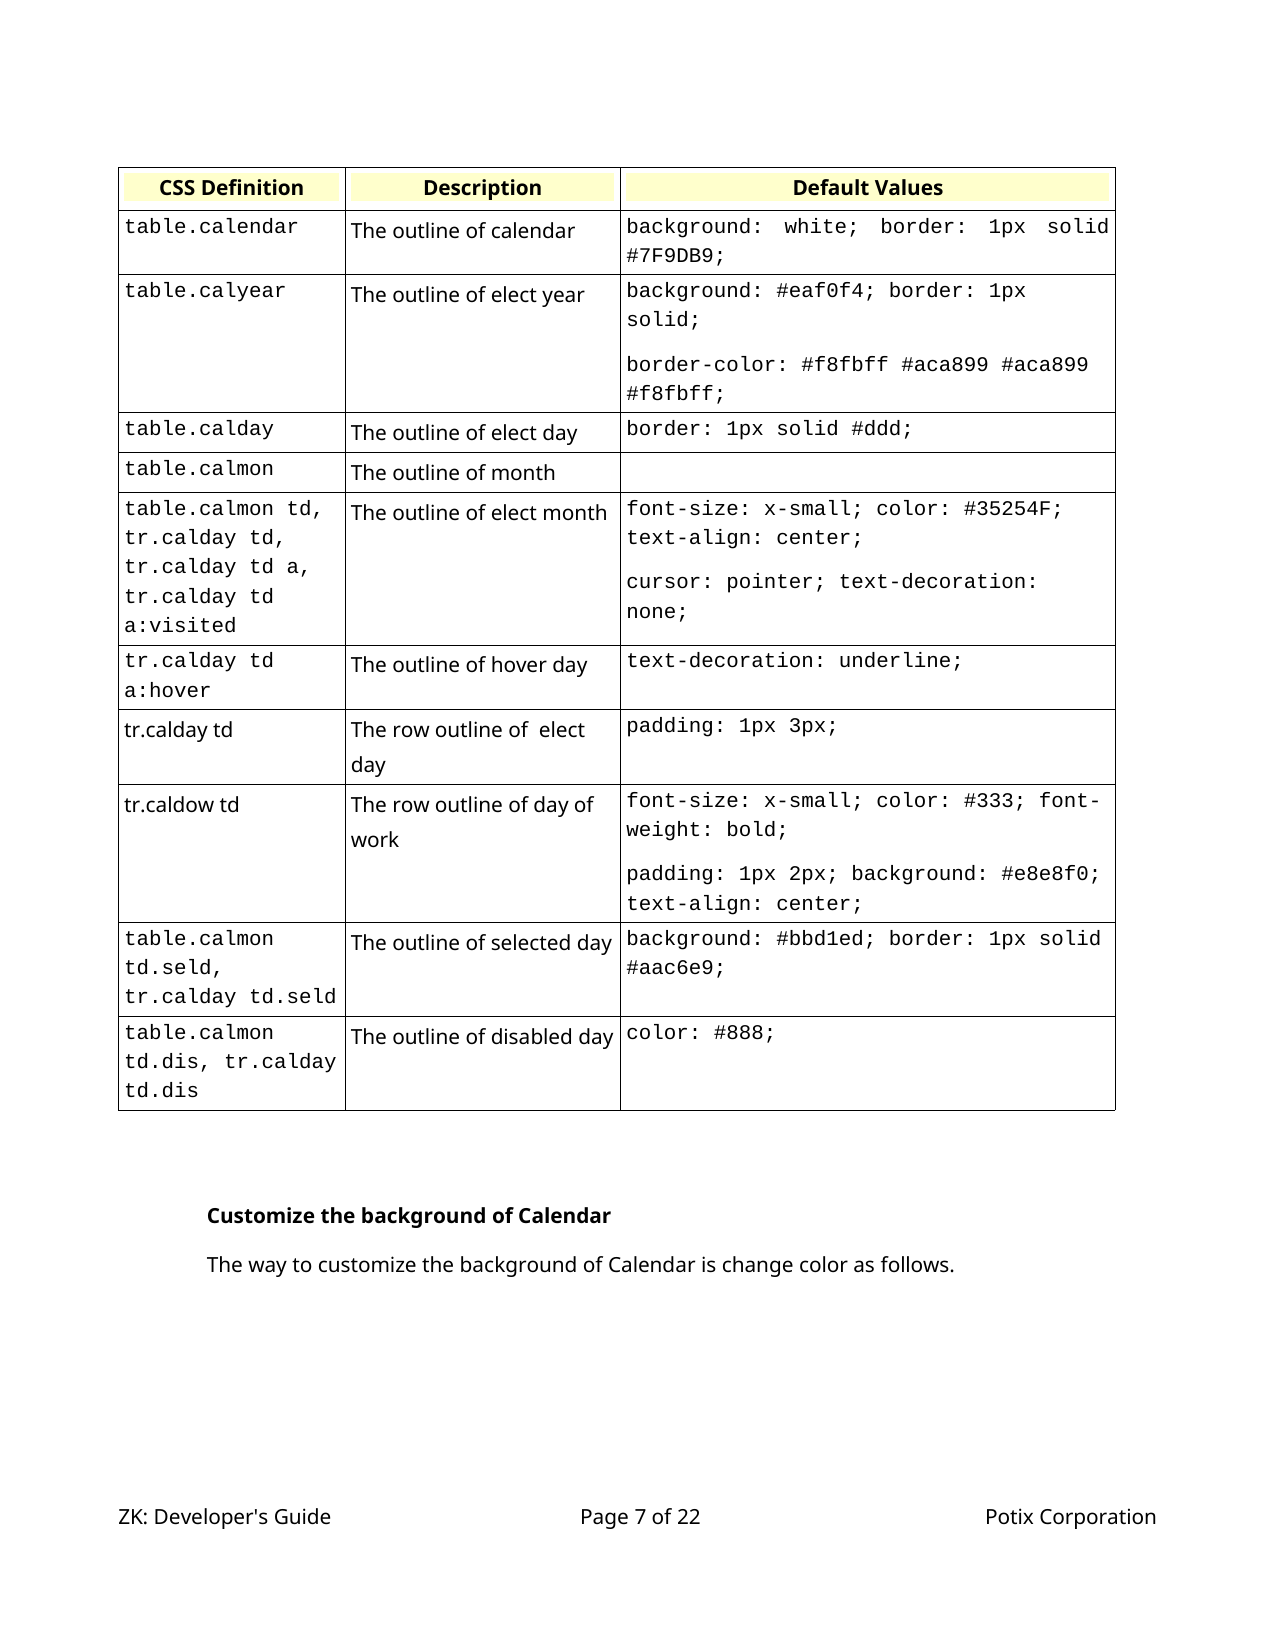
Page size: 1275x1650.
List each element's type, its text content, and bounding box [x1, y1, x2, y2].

table_cell font-size: x-small; color: #333; font-weight: bold; padding: 1px 2px; background: #e8e8f0; text-align: center; [621, 785, 1115, 922]
table_cell [621, 453, 1115, 492]
table_cell The row outline of elect day [346, 710, 620, 784]
table_cell background: #bbd1ed; border: 1px solid #aac6e9; [621, 923, 1115, 1016]
table_cell The outline of elect month [346, 493, 620, 645]
table_cell tr.caldow td [119, 785, 345, 922]
table_cell table.calmon td, tr.calday td, tr.calday td a, tr.calday td a:visited [119, 493, 345, 645]
table_cell The outline of month [346, 453, 620, 492]
table_cell table.calmon [119, 453, 345, 492]
table_cell The outline of calendar [346, 211, 620, 274]
table_cell background: #eaf0f4; border: 1px solid; border-color: #f8fbff #aca899 #aca899 #f8fbff; [621, 275, 1115, 412]
table_cell table.calday [119, 413, 345, 452]
table_cell background: white; border: 1px solid #7F9DB9; [621, 211, 1115, 274]
table_header Default Values [621, 168, 1115, 210]
table_cell border: 1px solid #ddd; [621, 413, 1115, 452]
subtitle Customize the background of Calendar [207, 1201, 1157, 1229]
table_cell The outline of elect day [346, 413, 620, 452]
table_cell table.calyear [119, 275, 345, 412]
table_cell The outline of selected day [346, 923, 620, 1016]
table_cell tr.calday td a:hover [119, 646, 345, 709]
table_cell table.calmon td.dis, tr.calday td.dis [119, 1017, 345, 1110]
table_cell font-size: x-small; color: #35254F; text-align: center; cursor: pointer; text-decoration: none; [621, 493, 1115, 645]
table_cell The outline of disabled day [346, 1017, 620, 1110]
table_header CSS Definition [119, 168, 345, 210]
table_header Description [346, 168, 620, 210]
table_cell table.calendar [119, 211, 345, 274]
table_cell The outline of hover day [346, 646, 620, 709]
table_cell The outline of elect year [346, 275, 620, 412]
table_cell text-decoration: underline; [621, 646, 1115, 709]
text The way to customize the background of Calendar is change color as follows. [207, 1250, 1157, 1278]
table_cell padding: 1px 3px; [621, 710, 1115, 784]
table_cell The row outline of day of work [346, 785, 620, 922]
table_cell color: #888; [621, 1017, 1115, 1110]
table_cell table.calmon td.seld, tr.calday td.seld [119, 923, 345, 1016]
table_cell tr.calday td [119, 710, 345, 784]
